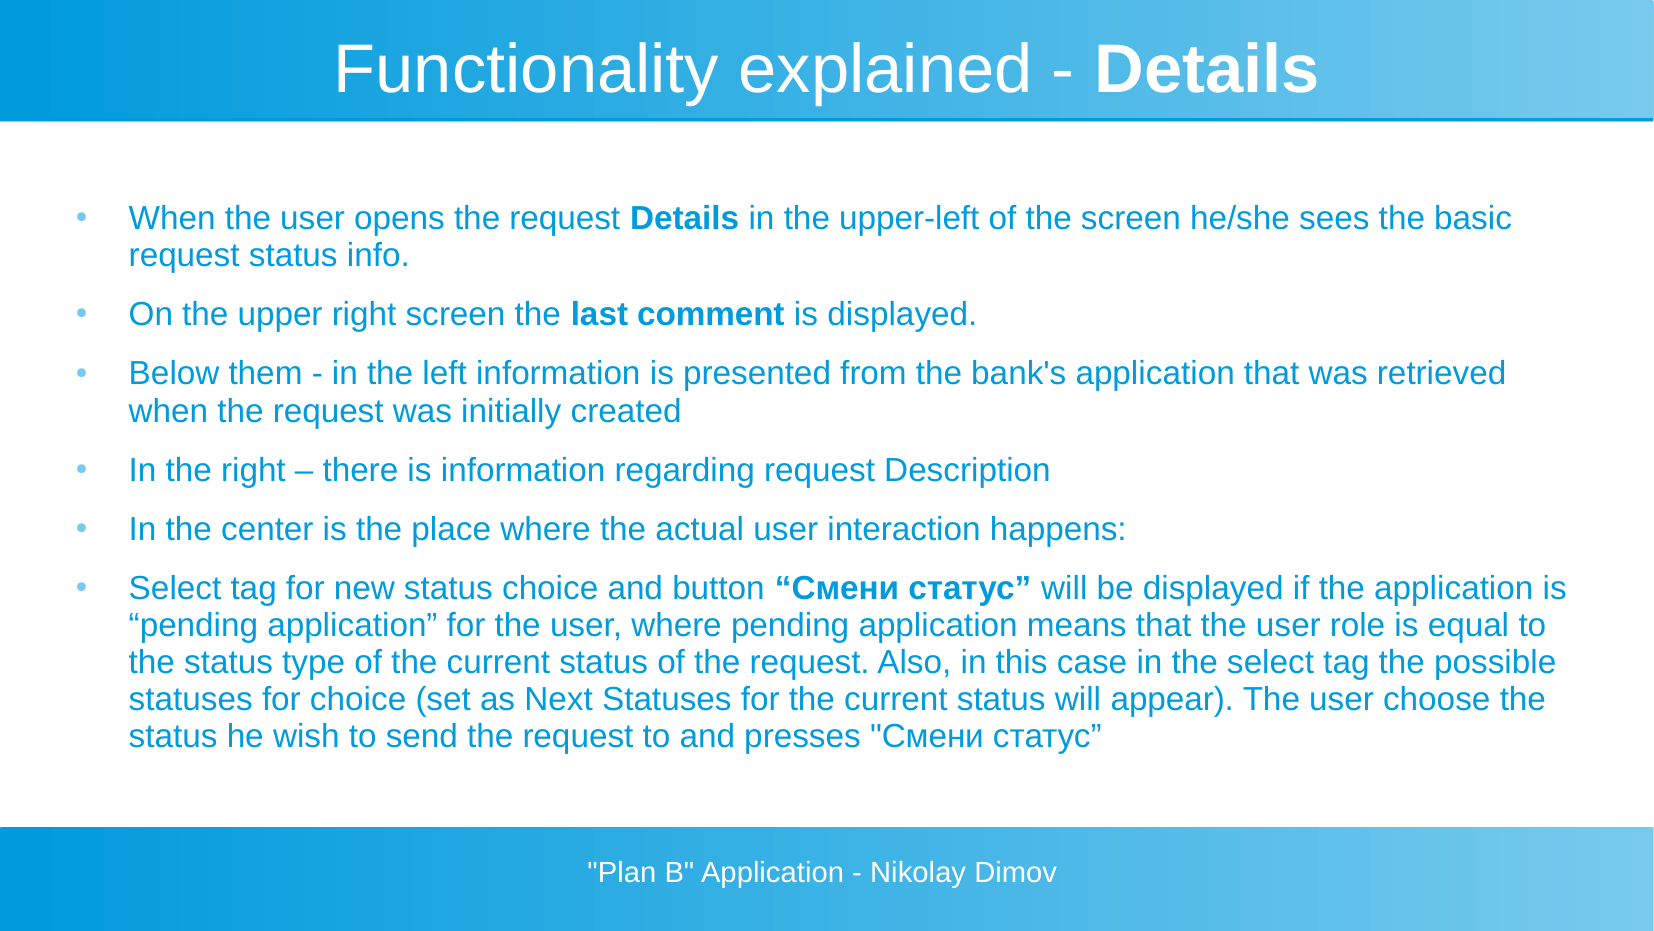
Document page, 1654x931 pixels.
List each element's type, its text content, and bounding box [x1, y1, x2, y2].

title Functionality explained - Details [59, 29, 1595, 108]
list When the user opens the request Details in the upper-left of the screen he/she sees the basic request status info. On the upper right screen the last comment is displayed. Below them - in the left information is presented from the bank's application that was retrieved when the request was initially created In the right – there is information regarding request Description In the center is the place where the actual user interaction happens: Select tag for new status choice and button “Смени статус” will be displayed if the application is “pending application” for the user, where pending application means that the user role is equal to the status type of the current status of the request. Also, in this case in the select tag the possible statuses for choice (set as Next Statuses for the current status will appear). The user choose the status he wish to send the request to and presses "Смени статус” [57, 121, 1594, 713]
